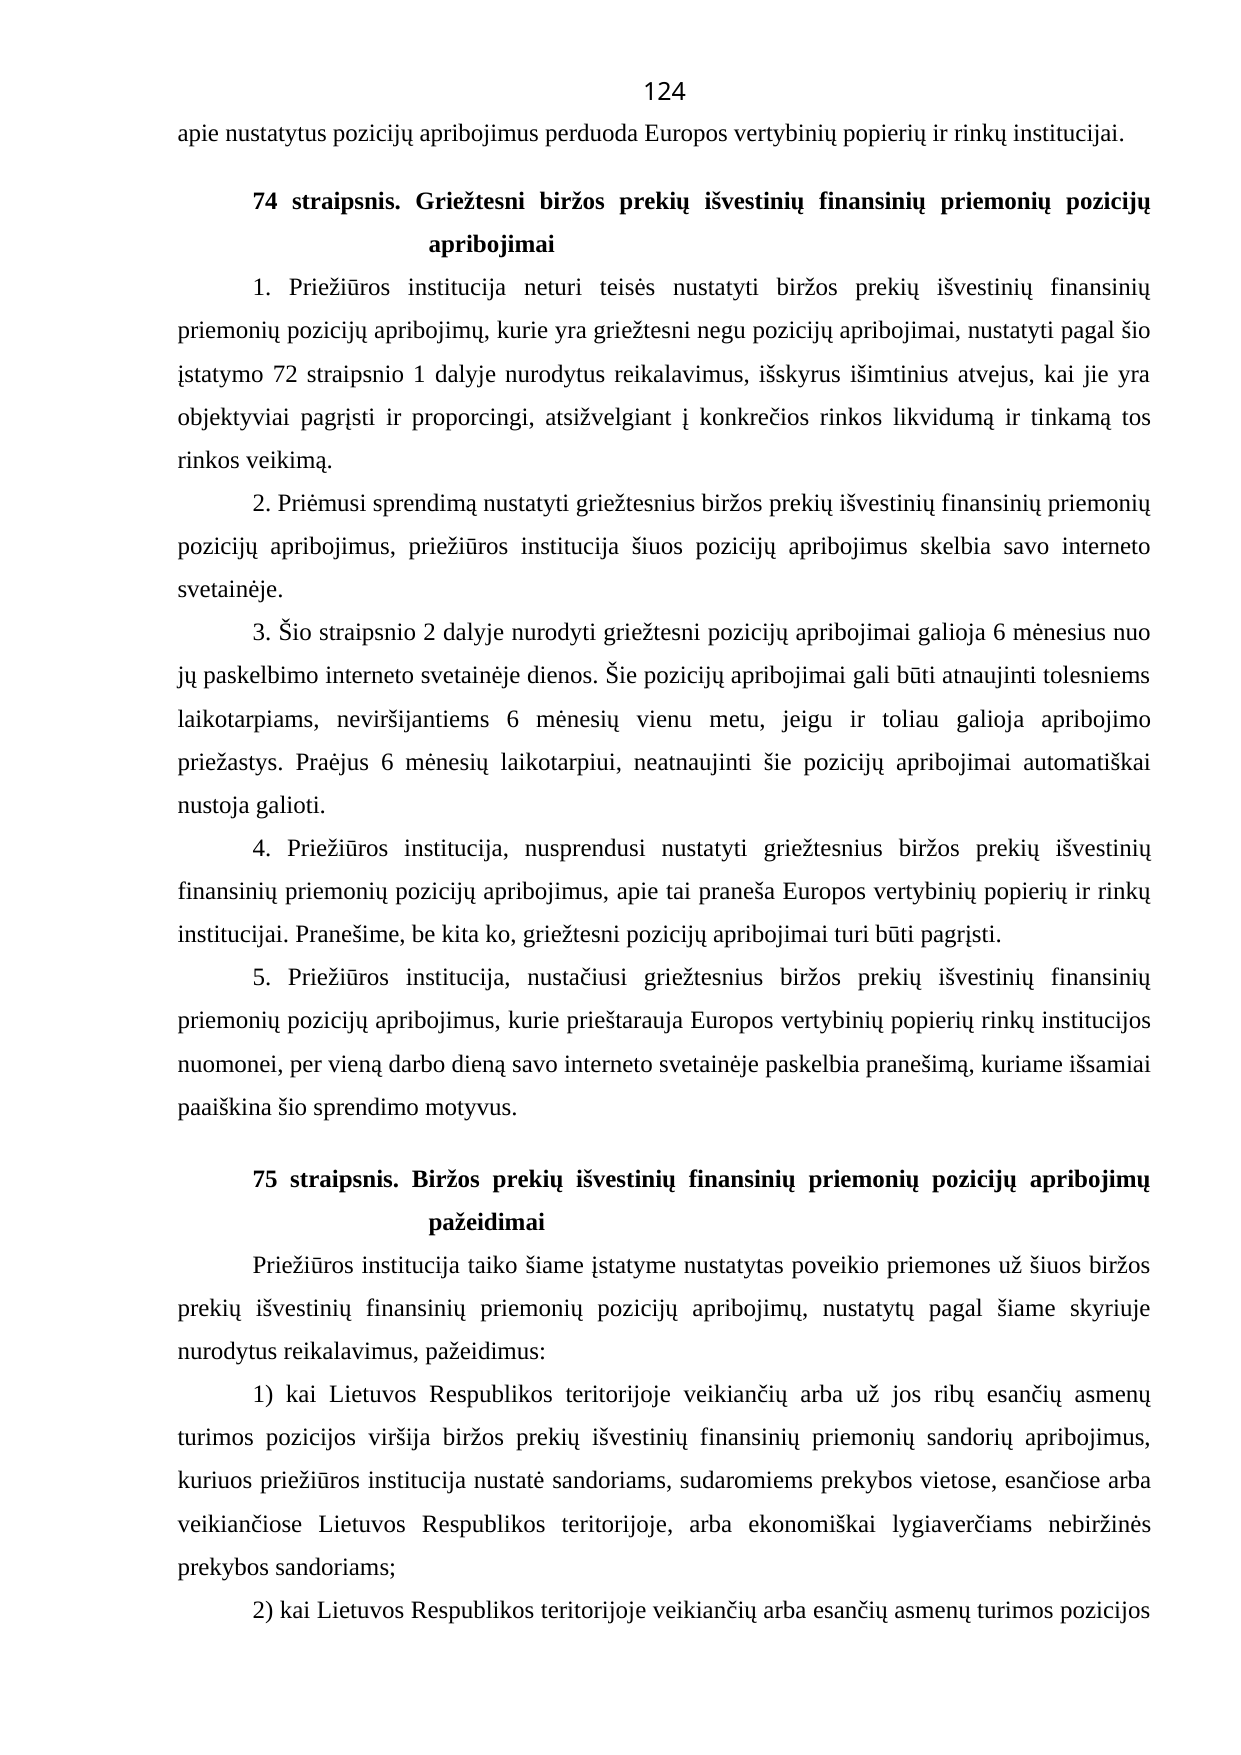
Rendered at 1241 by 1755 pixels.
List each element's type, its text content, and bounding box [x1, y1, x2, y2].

text 74 straipsnis. Griežtesni biržos prekių išvestinių finansinių priemonių pozicijų apribojimai [252, 186, 1152, 258]
text 2. Priėmusi sprendimą nustatyti griežtesnius biržos prekių išvestinių finansinių priemonių pozicijų apribojimus, priežiūros institucija šiuos pozicijų apribojimus skelbia savo interneto svetainėje. [177, 488, 1152, 603]
text 75 straipsnis. Biržos prekių išvestinių finansinių priemonių pozicijų apribojimų pažeidimai [252, 1164, 1152, 1236]
text Priežiūros institucija taiko šiame įstatyme nustatytas poveikio priemones už šiuos biržos prekių išvestinių finansinių priemonių pozicijų apribojimų, nustatytų pagal šiame skyriuje nurodytus reikalavimus, pažeidimus: [177, 1250, 1152, 1365]
text 2) kai Lietuvos Respublikos teritorijoje veikiančių arba esančių asmenų turimos pozicijos [177, 1595, 1152, 1624]
text apie nustatytus pozicijų apribojimus perduoda Europos vertybinių popierių ir rinkų institucijai. [177, 118, 1152, 147]
text 1) kai Lietuvos Respublikos teritorijoje veikiančių arba už jos ribų esančių asmenų turimos pozicijos viršija biržos prekių išvestinių finansinių priemonių sandorių apribojimus, kuriuos priežiūros institucija nustatė sandoriams, sudaromiems prekybos vietose, esančiose arba veikiančiose Lietuvos Respublikos teritorijoje, arba ekonomiškai lygiaverčiams nebiržinės prekybos sandoriams; [177, 1379, 1152, 1581]
text 1. Priežiūros institucija neturi teisės nustatyti biržos prekių išvestinių finansinių priemonių pozicijų apribojimų, kurie yra griežtesni negu pozicijų apribojimai, nustatyti pagal šio įstatymo 72 straipsnio 1 dalyje nurodytus reikalavimus, išskyrus išimtinius atvejus, kai jie yra objektyviai pagrįsti ir proporcingi, atsižvelgiant į konkrečios rinkos likvidumą ir tinkamą tos rinkos veikimą. [177, 272, 1152, 474]
text 4. Priežiūros institucija, nusprendusi nustatyti griežtesnius biržos prekių išvestinių finansinių priemonių pozicijų apribojimus, apie tai praneša Europos vertybinių popierių ir rinkų institucijai. Pranešime, be kita ko, griežtesni pozicijų apribojimai turi būti pagrįsti. [177, 833, 1152, 948]
text 5. Priežiūros institucija, nustačiusi griežtesnius biržos prekių išvestinių finansinių priemonių pozicijų apribojimus, kurie prieštarauja Europos vertybinių popierių rinkų institucijos nuomonei, per vieną darbo dieną savo interneto svetainėje paskelbia pranešimą, kuriame išsamiai paaiškina šio sprendimo motyvus. [177, 962, 1152, 1121]
text 3. Šio straipsnio 2 dalyje nurodyti griežtesni pozicijų apribojimai galioja 6 mėnesius nuo jų paskelbimo interneto svetainėje dienos. Šie pozicijų apribojimai gali būti atnaujinti tolesniems laikotarpiams, neviršijantiems 6 mėnesių vienu metu, jeigu ir toliau galioja apribojimo priežastys. Praėjus 6 mėnesių laikotarpiui, neatnaujinti šie pozicijų apribojimai automatiškai nustoja galioti. [177, 617, 1152, 819]
